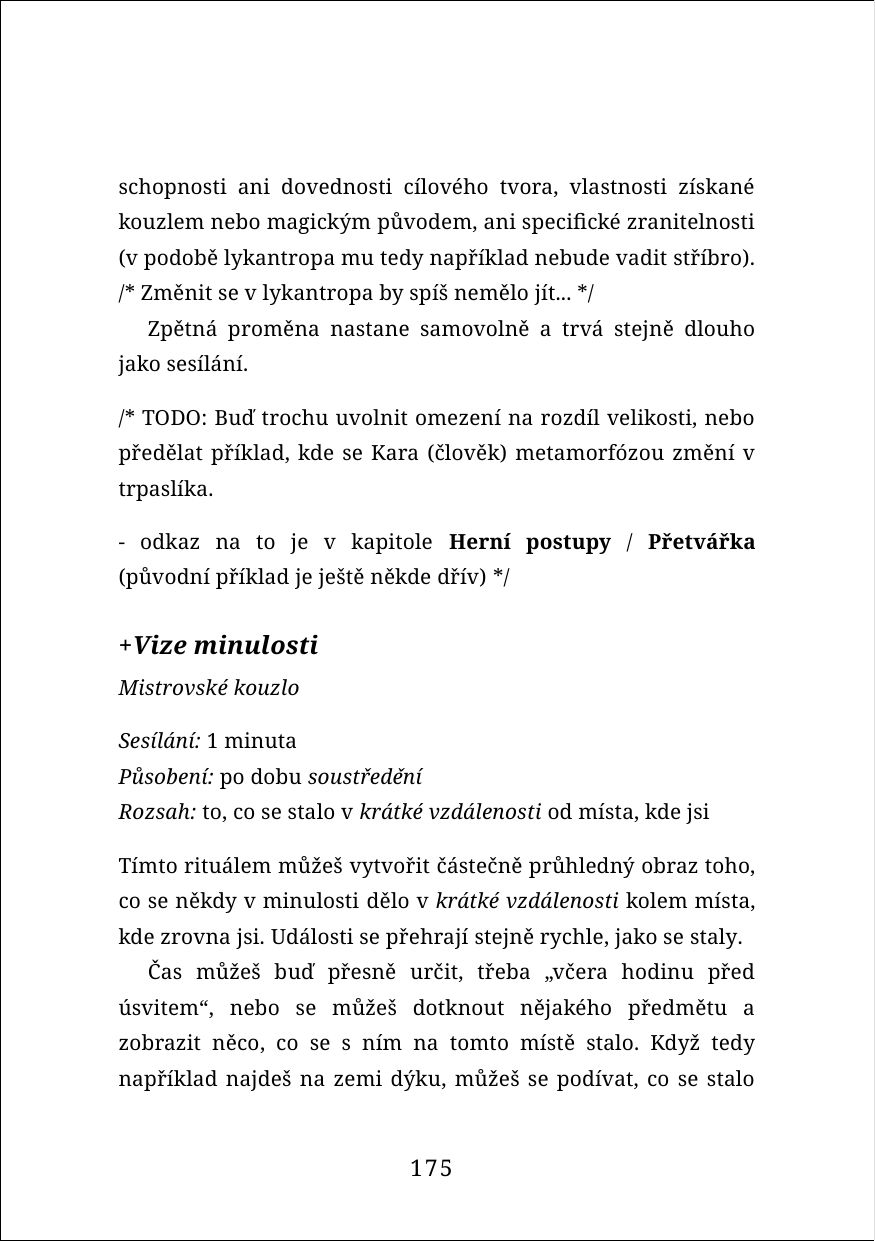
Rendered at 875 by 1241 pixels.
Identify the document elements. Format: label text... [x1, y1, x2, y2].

subtitle +Vize minulosti [118, 627, 756, 661]
text Tímto rituálem můžeš vytvořit částečně průhledný obraz toho, co se někdy v minulosti dělo v krátké vzdálenosti kolem místa, kde zrovna jsi. Události se přehrají stejně rychle, jako se staly. Čas můžeš buď přesně určit, třeba „včera hodinu před úsvitem“, nebo se můžeš dotknout nějakého předmětu a zobrazit něco, co se s ním na tomto místě stalo. Když tedy například najdeš na zemi dýku, můžeš se podívat, co se stalo [118, 851, 756, 1092]
text /* TODO: Buď trochu uvolnit omezení na rozdíl velikosti, nebo předělat příklad, kde se Kara (člověk) metamorfózou změní v trpaslíka. [118, 403, 756, 502]
text schopnosti ani dovednosti cílového tvora, vlastnosti získané kouzlem nebo magickým původem, ani specifické zranitelnosti (v podobě lykantropa mu tedy například nebude vadit stříbro). /* Změnit se v lykantropa by spíš nemělo jít... */ Zpětná proměna nastane samovolně a trvá stejně dlouho jako sesílání. [118, 172, 756, 378]
text Sesílání: 1 minuta Působení: po dobu soustředění Rozsah: to, co se stalo v krátké vzdálenosti od místa, kde jsi [118, 726, 756, 826]
text - odkaz na to je v kapitole Herní postupy / Přetvářka (původní příklad je ještě někde dřív) */ [118, 527, 756, 591]
text Mistrovské kouzlo [118, 673, 756, 702]
